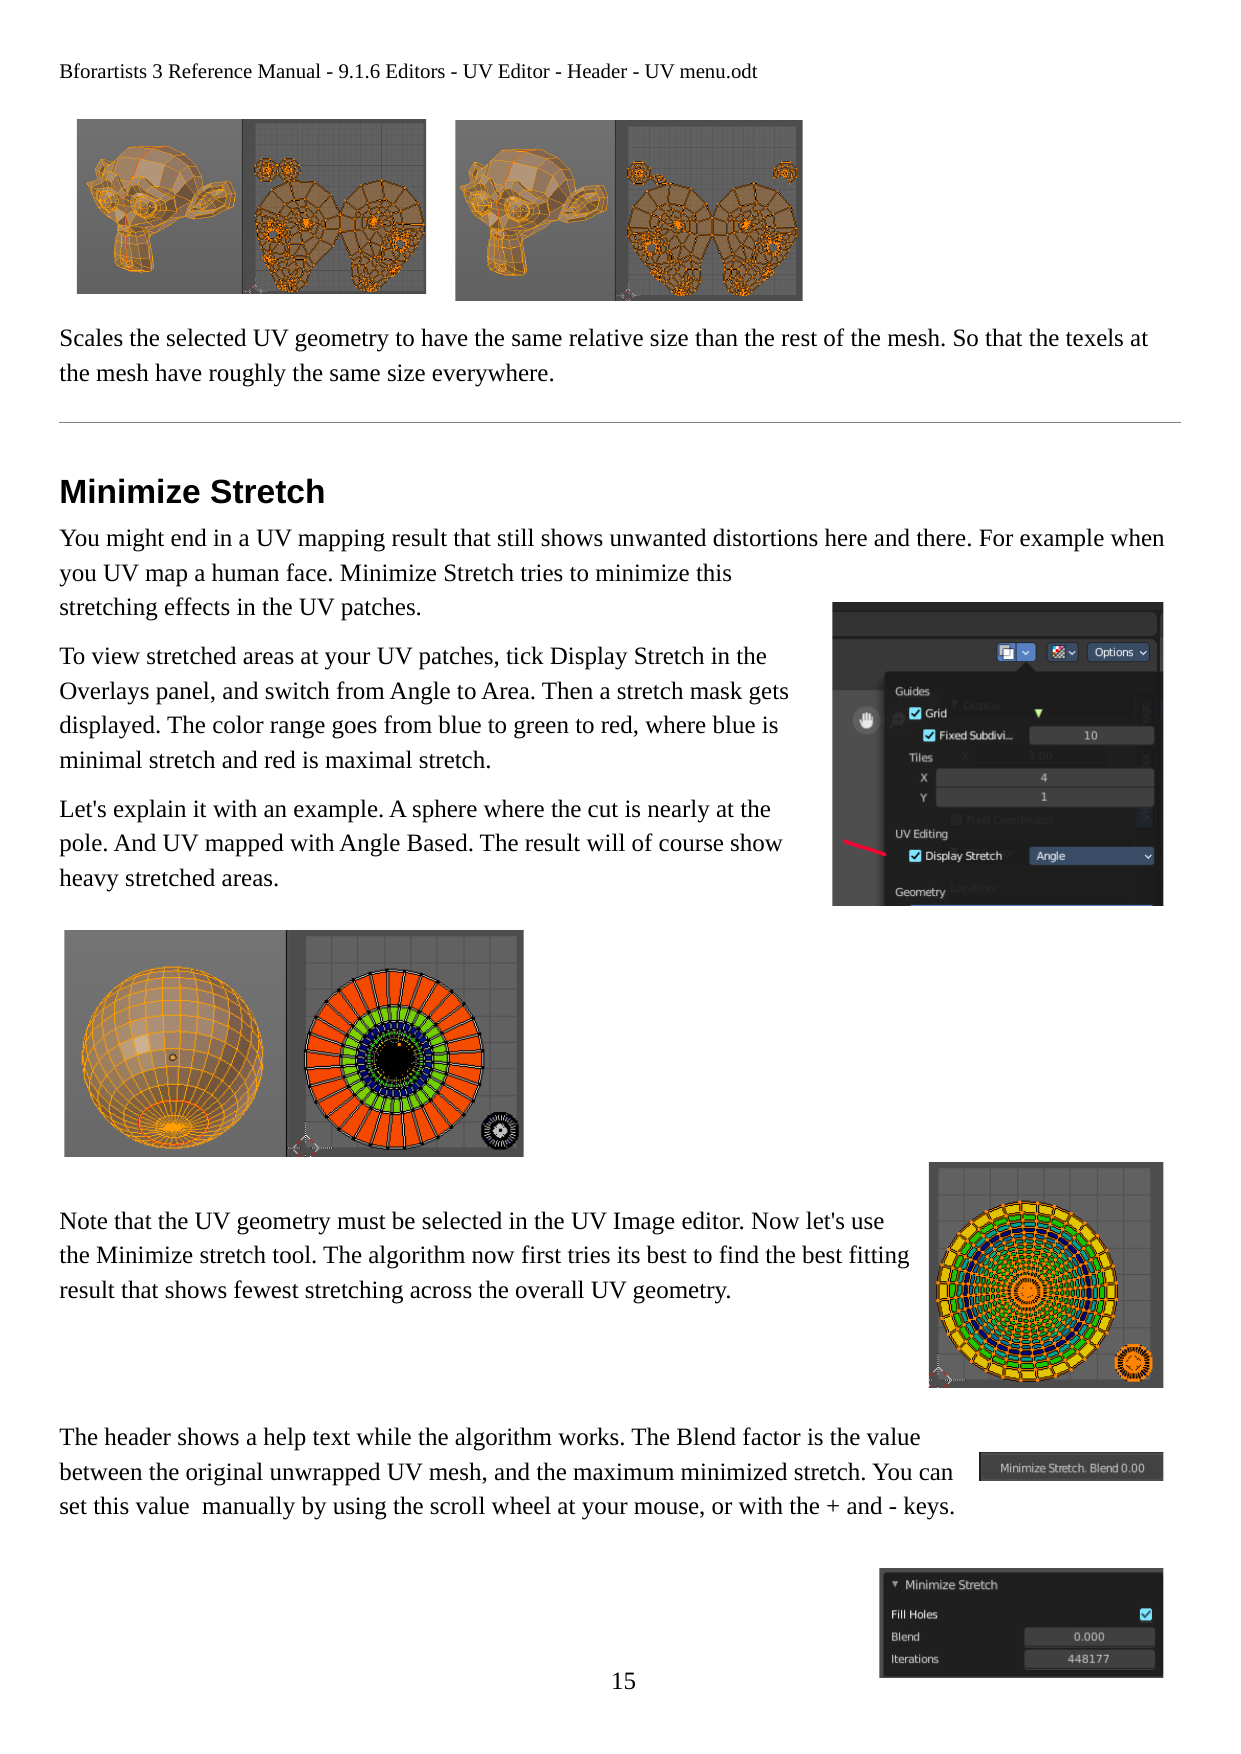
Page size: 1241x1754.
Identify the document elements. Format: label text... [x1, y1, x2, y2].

text Let's explain it with an example. A sphere where the cut is nearly at the pole. And UV mapped with Angle Based. The result will of course show heavy stretched areas. [59, 794, 832, 891]
picture [455, 120, 803, 301]
picture [832, 602, 1164, 906]
subtitle Minimize Stretch [59, 472, 1181, 511]
text Note that the UV geometry must be selected in the UV Image editor. Now let's use the Minimize stretch tool. The algorithm now first tries its best to find the best fitting result that shows fewest stretching across the overall UV geometry. [59, 1206, 928, 1304]
text The header shows a help text while the algorithm works. The Blend factor is the value between the original unwrapped UV mesh, and the maximum minimized stretch. You can set this value manually by using the scroll wheel at your mouse, or with the + and - keys. [59, 1422, 1181, 1520]
text Scales the selected UV geometry to have the same relative size than the rest of the mesh. So that the texels at the mesh have roughly the same size everywhere. [59, 301, 1181, 387]
picture [979, 1452, 1164, 1481]
picture [64, 930, 524, 1157]
picture [879, 1568, 1164, 1678]
picture [76, 119, 427, 294]
picture [928, 1162, 1164, 1388]
text You might end in a UV mapping result that still shows unwanted distortions here and there. For example when you UV map a human face. Minimize Stretch tries to minimize this stretching effects in the UV patches. [59, 523, 1181, 621]
text To view stretched areas at your UV patches, tick Display Stretch in the Overlays panel, and switch from Angle to Area. Then a stretch mask gets displayed. The color range goes from blue to green to red, where blue is minimal stretch and red is maximal stretch. [59, 641, 832, 773]
